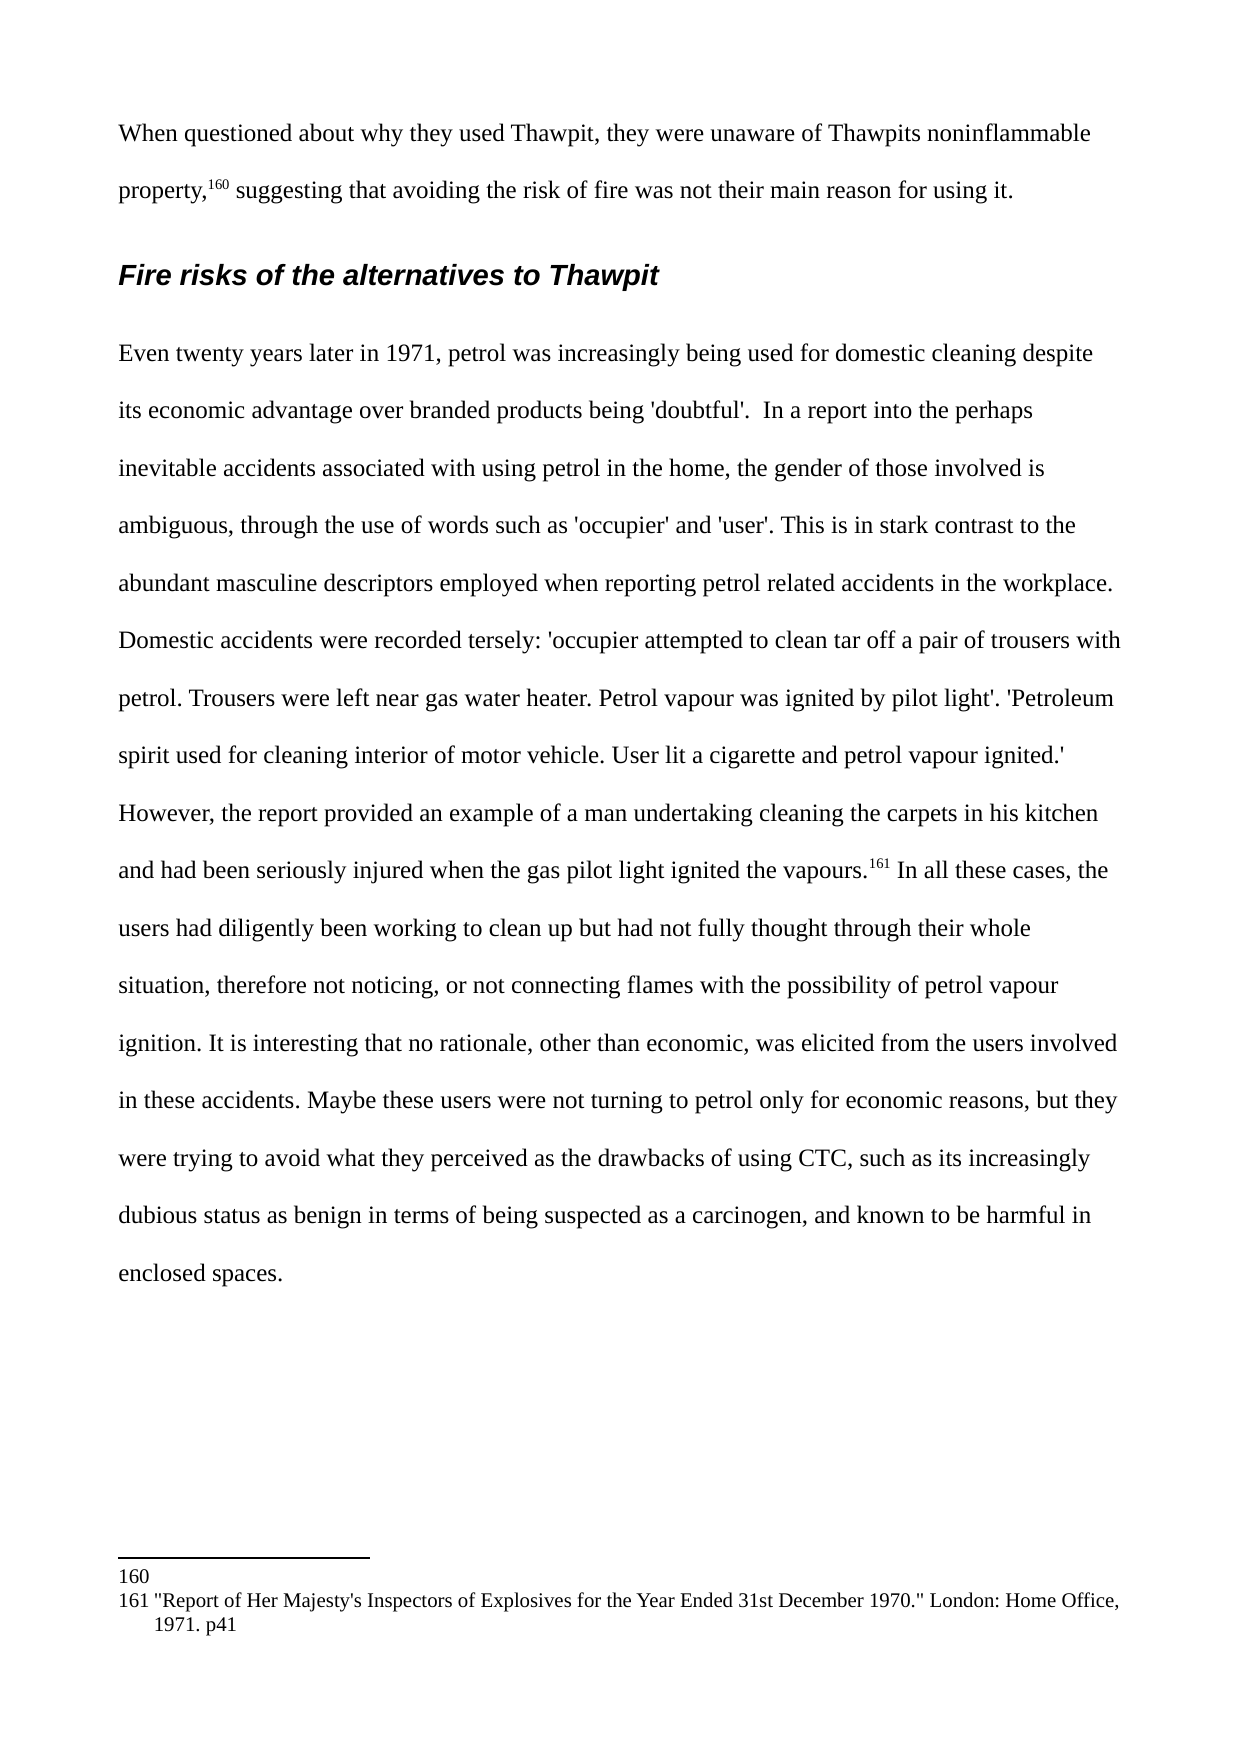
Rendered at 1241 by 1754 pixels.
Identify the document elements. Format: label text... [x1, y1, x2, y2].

text "Report of Her Majesty's Inspectors of Explosives for the Year Ended 31st December 1970." London: Home Office, 1971. p41 [118, 1588, 1122, 1636]
text When questioned about why they used Thawpit, they were unaware of Thawpits noninflammable property, suggesting that avoiding the risk of fire was not their main reason for using it. [118, 118, 1122, 204]
subtitle Fire risks of the alternatives to Thawpit [118, 258, 1122, 292]
text Even twenty years later in 1971, petrol was increasingly being used for domestic cleaning despite its economic advantage over branded products being 'doubtful'. In a report into the perhaps inevitable accidents associated with using petrol in the home, the gender of those involved is ambiguous, through the use of words such as 'occupier' and 'user'. This is in stark contrast to the abundant masculine descriptors employed when reporting petrol related accidents in the workplace. Domestic accidents were recorded tersely: 'occupier attempted to clean tar off a pair of trousers with petrol. Trousers were left near gas water heater. Petrol vapour was ignited by pilot light'. 'Petroleum spirit used for cleaning interior of motor vehicle. User lit a cigarette and petrol vapour ignited.' However, the report provided an example of a man undertaking cleaning the carpets in his kitchen and had been seriously injured when the gas pilot light ignited the vapours. In all these cases, the users had diligently been working to clean up but had not fully thought through their whole situation, therefore not noticing, or not connecting flames with the possibility of petrol vapour ignition. It is interesting that no rationale, other than economic, was elicited from the users involved in these accidents. Maybe these users were not turning to petrol only for economic reasons, but they were trying to avoid what they perceived as the drawbacks of using CTC, such as its increasingly dubious status as benign in terms of being suspected as a carcinogen, and known to be harmful in enclosed spaces. [118, 338, 1122, 1286]
